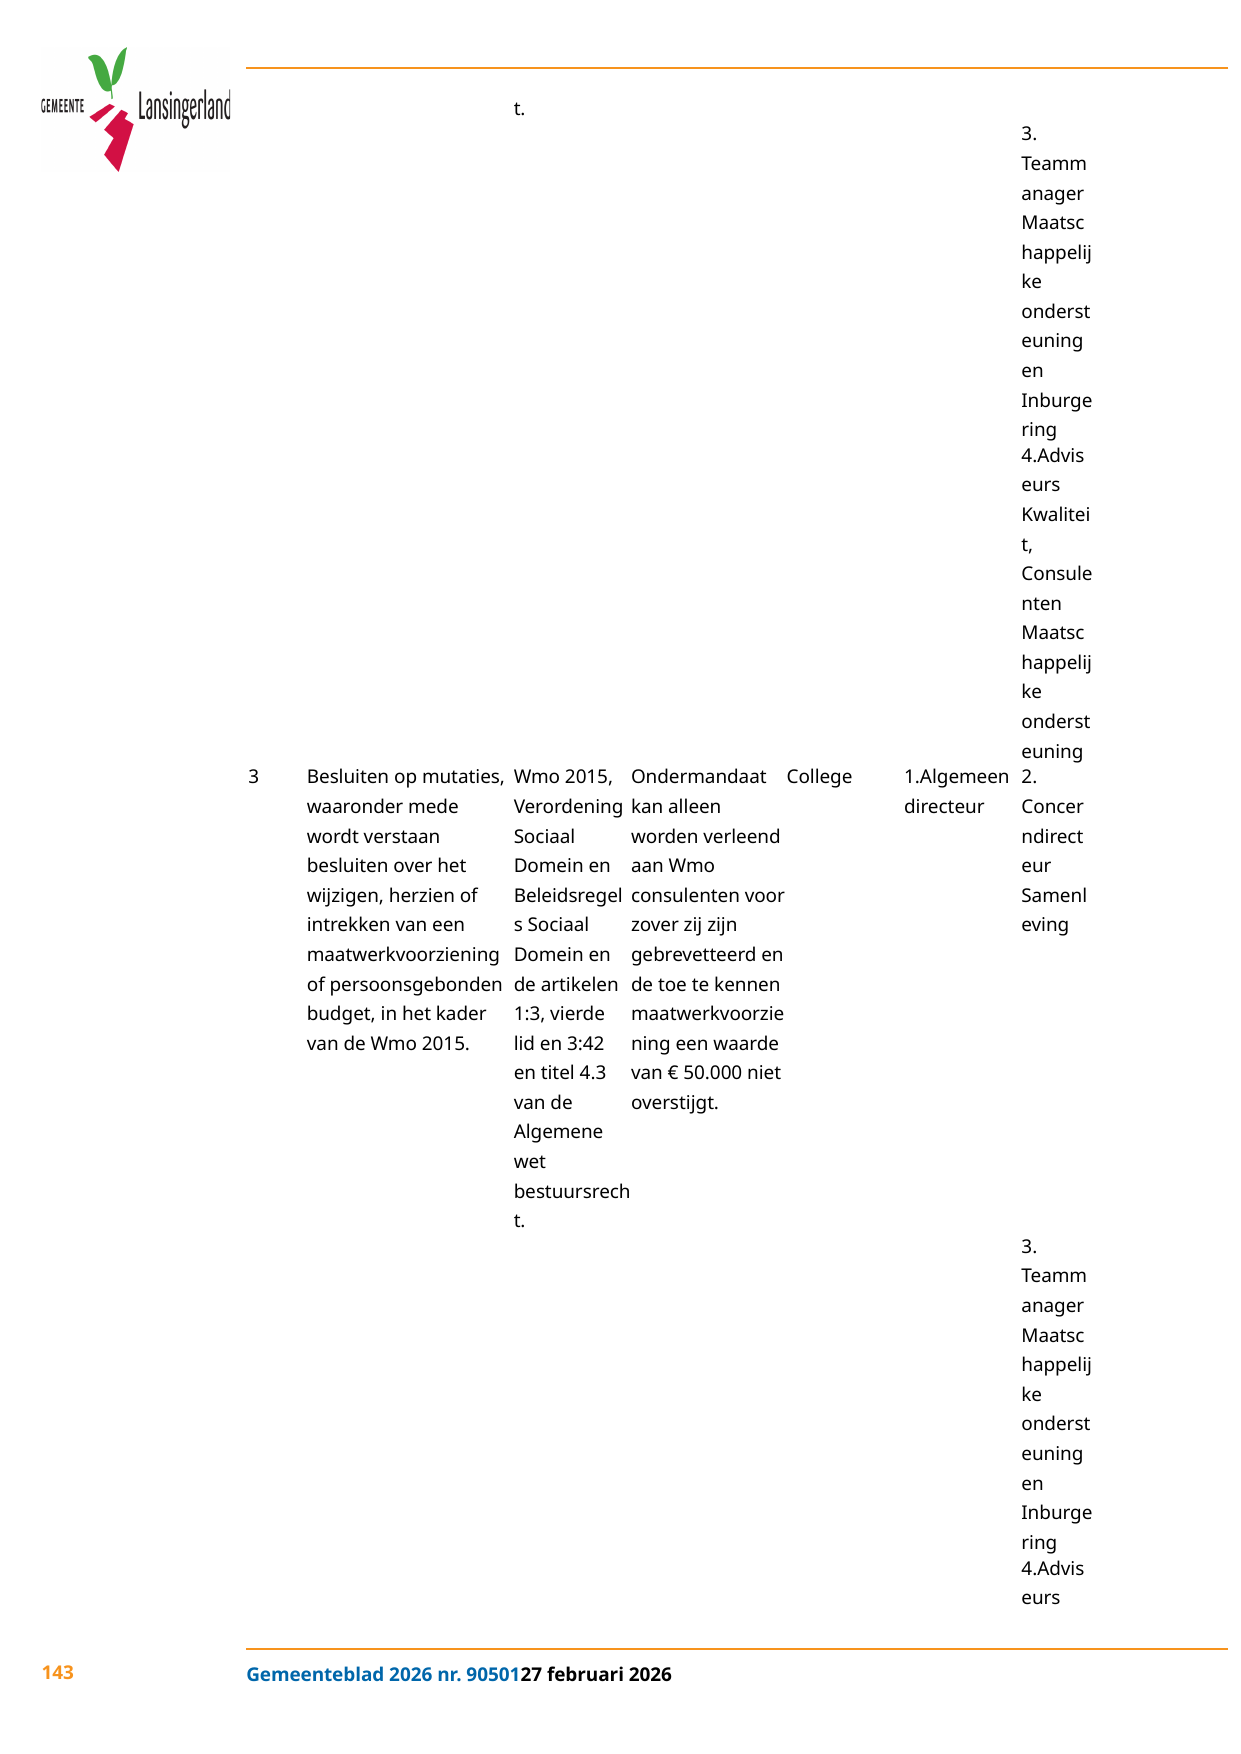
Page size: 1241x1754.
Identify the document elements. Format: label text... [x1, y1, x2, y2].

table_cell 3. Teammanager Maatschappelijke ondersteuning en Inburgering [1021, 1233, 1093, 1555]
table_cell [631, 95, 786, 121]
table_cell [904, 1555, 1021, 1610]
table_cell [786, 95, 904, 121]
table_cell Wmo 2015, Verordening Sociaal Domein en Beleidsregels Sociaal Domein en de artikelen 1:3, vierde lid en 3:42 en titel 4.3 van de Algemene wet bestuursrecht. [514, 764, 631, 1233]
table_cell [631, 121, 786, 442]
table_cell [307, 121, 513, 442]
table_cell [904, 121, 1021, 442]
table_cell 3 [248, 764, 307, 1233]
table_cell [631, 442, 786, 764]
table_cell [248, 442, 307, 764]
table_cell 3. Teammanager Maatschappelijke ondersteuning en Inburgering [1021, 121, 1093, 442]
table_cell 2. Concerndirecteur Samenleving [1021, 764, 1093, 1233]
table_cell 4.Adviseurs Kwaliteit, Consulenten Maatschappelijke ondersteuning [1021, 442, 1093, 764]
table_cell [786, 1555, 904, 1610]
table_cell 1.Algemeen directeur [904, 764, 1021, 1233]
table_cell [904, 1233, 1021, 1555]
table_cell 4.Adviseurs [1021, 1555, 1093, 1610]
picture [41, 47, 231, 172]
table_cell t. [514, 95, 631, 121]
table_cell [786, 1233, 904, 1555]
table_cell [786, 121, 904, 442]
table_cell [307, 442, 513, 764]
table_cell [514, 442, 631, 764]
table_cell [631, 1233, 786, 1555]
table_cell [1021, 95, 1093, 121]
table_cell [248, 1555, 307, 1610]
table_cell College [786, 764, 904, 1233]
table_cell Besluiten op mutaties, waaronder mede wordt verstaan besluiten over het wijzigen, herzien of intrekken van een maatwerkvoorziening of persoonsgebonden budget, in het kader van de Wmo 2015. [307, 764, 513, 1233]
table_cell [248, 1233, 307, 1555]
table_cell [307, 95, 513, 121]
table_cell [248, 121, 307, 442]
table_cell [514, 1233, 631, 1555]
table_cell [514, 1555, 631, 1610]
table_cell [786, 442, 904, 764]
table_cell [631, 1555, 786, 1610]
table_cell [307, 1555, 513, 1610]
table_cell [904, 95, 1021, 121]
table_cell [514, 121, 631, 442]
table_cell [248, 95, 307, 121]
table_cell [307, 1233, 513, 1555]
table_cell [904, 442, 1021, 764]
table_cell Ondermandaat kan alleen worden verleend aan Wmo consulenten voor zover zij zijn gebrevetteerd en de toe te kennen maatwerkvoorziening een waarde van € 50.000 niet overstijgt. [631, 764, 786, 1233]
